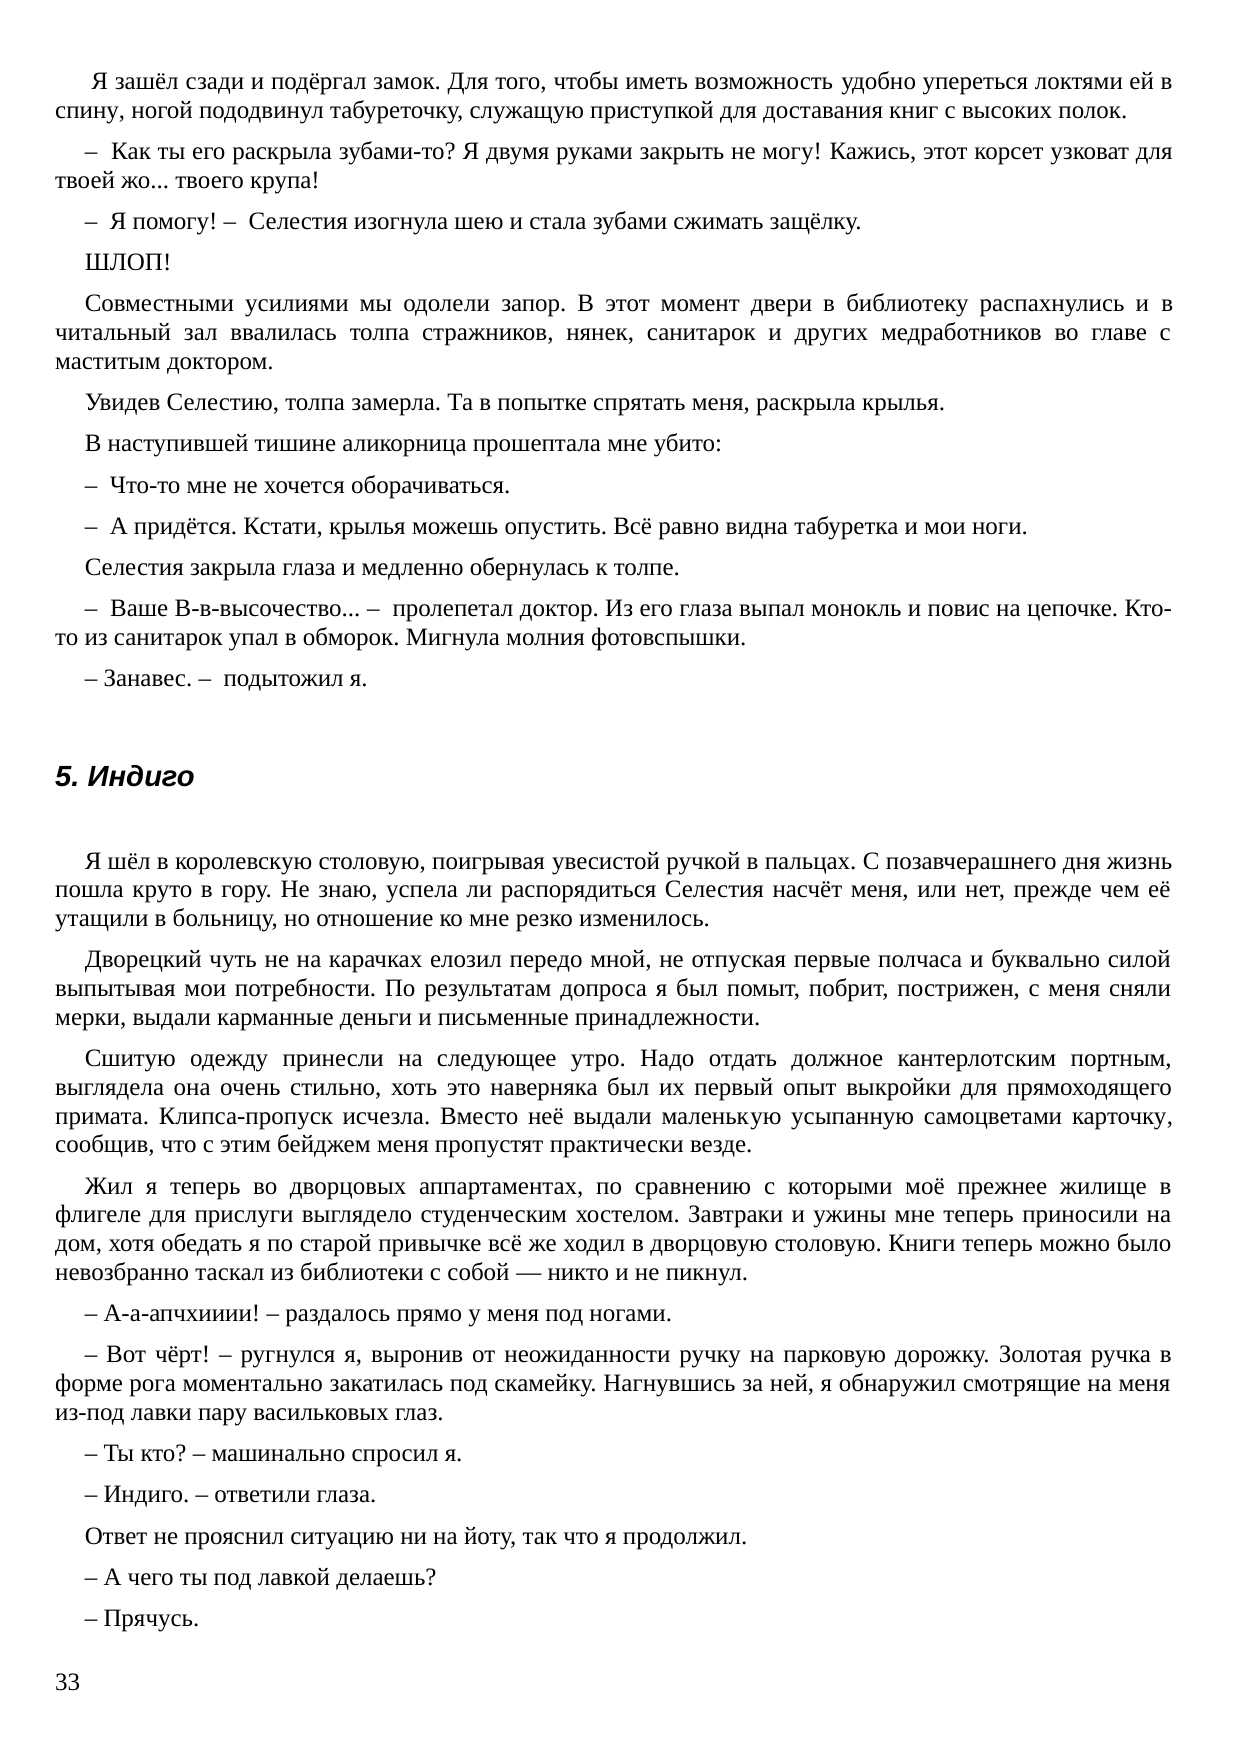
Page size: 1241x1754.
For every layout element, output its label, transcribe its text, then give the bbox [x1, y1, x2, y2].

text Я зашёл сзади и подёргал замок. Для того, чтобы иметь возможность удобно упереться локтями ей в спину, ногой пододвинул табуреточку, служащую приступкой для доставания книг с высоких полок. [55, 66, 1173, 123]
text – А чего ты под лавкой делаешь? [55, 1562, 1173, 1591]
text – Что-то мне не хочется оборачиваться. [55, 470, 1173, 498]
text – Индиго. – ответили глаза. [55, 1479, 1173, 1508]
text Увидев Селестию, толпа замерла. Та в попытке спрятать меня, раскрыла крылья. [55, 387, 1173, 416]
text Ответ не прояснил ситуацию ни на йоту, так что я продолжил. [55, 1521, 1173, 1549]
text – Ты кто? – машинально спросил я. [55, 1438, 1173, 1467]
text Дворецкий чуть не на карачках елозил передо мной, не отпуская первые полчаса и буквально силой выпытывая мои потребности. По результатам допроса я был помыт, побрит, пострижен, с меня сняли мерки, выдали карманные деньги и письменные принадлежности. [55, 944, 1173, 1031]
text В наступившей тишине аликорница прошептала мне убито: [55, 428, 1173, 457]
text – Занавес. – подытожил я. [55, 663, 1173, 692]
text – Я помогу! – Селестия изогнула шею и стала зубами сжимать защёлку. [55, 206, 1173, 235]
text Селестия закрыла глаза и медленно обернулась к толпе. [55, 552, 1173, 581]
text Я шёл в королевскую столовую, поигрывая увесистой ручкой в пальцах. С позавчерашнего дня жизнь пошла круто в гору. Не знаю, успела ли распорядиться Селестия насчёт меня, или нет, прежде чем её утащили в больницу, но отношение ко мне резко изменилось. [55, 846, 1173, 932]
subtitle 5. Индиго [55, 758, 1173, 792]
text Сшитую одежду принесли на следующее утро. Надо отдать должное кантерлотским портным, выглядела она очень стильно, хоть это наверняка был их первый опыт выкройки для прямоходящего примата. Клипса-пропуск исчезла. Вместо неё выдали маленькую усыпанную самоцветами карточку, сообщив, что с этим бейджем меня пропустят практически везде. [55, 1043, 1173, 1158]
text – Вот чёрт! – ругнулся я, выронив от неожиданности ручку на парковую дорожку. Золотая ручка в форме рога моментально закатилась под скамейку. Нагнувшись за ней, я обнаружил смотрящие на меня из-под лавки пару васильковых глаз. [55, 1339, 1173, 1426]
text ШЛОП! [55, 247, 1173, 276]
text – Ваше В-в-высочество... – пролепетал доктор. Из его глаза выпал монокль и повис на цепочке. Кто-то из санитарок упал в обморок. Мигнула молния фотовспышки. [55, 593, 1173, 651]
text – А-а-апчхииии! – раздалось прямо у меня под ногами. [55, 1298, 1173, 1327]
text Совместными усилиями мы одолели запор. В этот момент двери в библиотеку распахнулись и в читальный зал ввалилась толпа стражников, нянек, санитарок и других медработников во главе с маститым доктором. [55, 288, 1173, 375]
text – А придётся. Кстати, крылья можешь опустить. Всё равно видна табуретка и мои ноги. [55, 511, 1173, 540]
text Жил я теперь во дворцовых аппартаментах, по сравнению с которыми моё прежнее жилище в флигеле для прислуги выглядело студенческим хостелом. Завтраки и ужины мне теперь приносили на дом, хотя обедать я по старой привычке всё же ходил в дворцовую столовую. Книги теперь можно было невозбранно таскал из библиотеки с собой — никто и не пикнул. [55, 1171, 1173, 1286]
text – Как ты его раскрыла зубами-то? Я двумя руками закрыть не могу! Кажись, этот корсет узковат для твоей жо... твоего крупа! [55, 136, 1173, 193]
text – Прячусь. [55, 1603, 1173, 1632]
